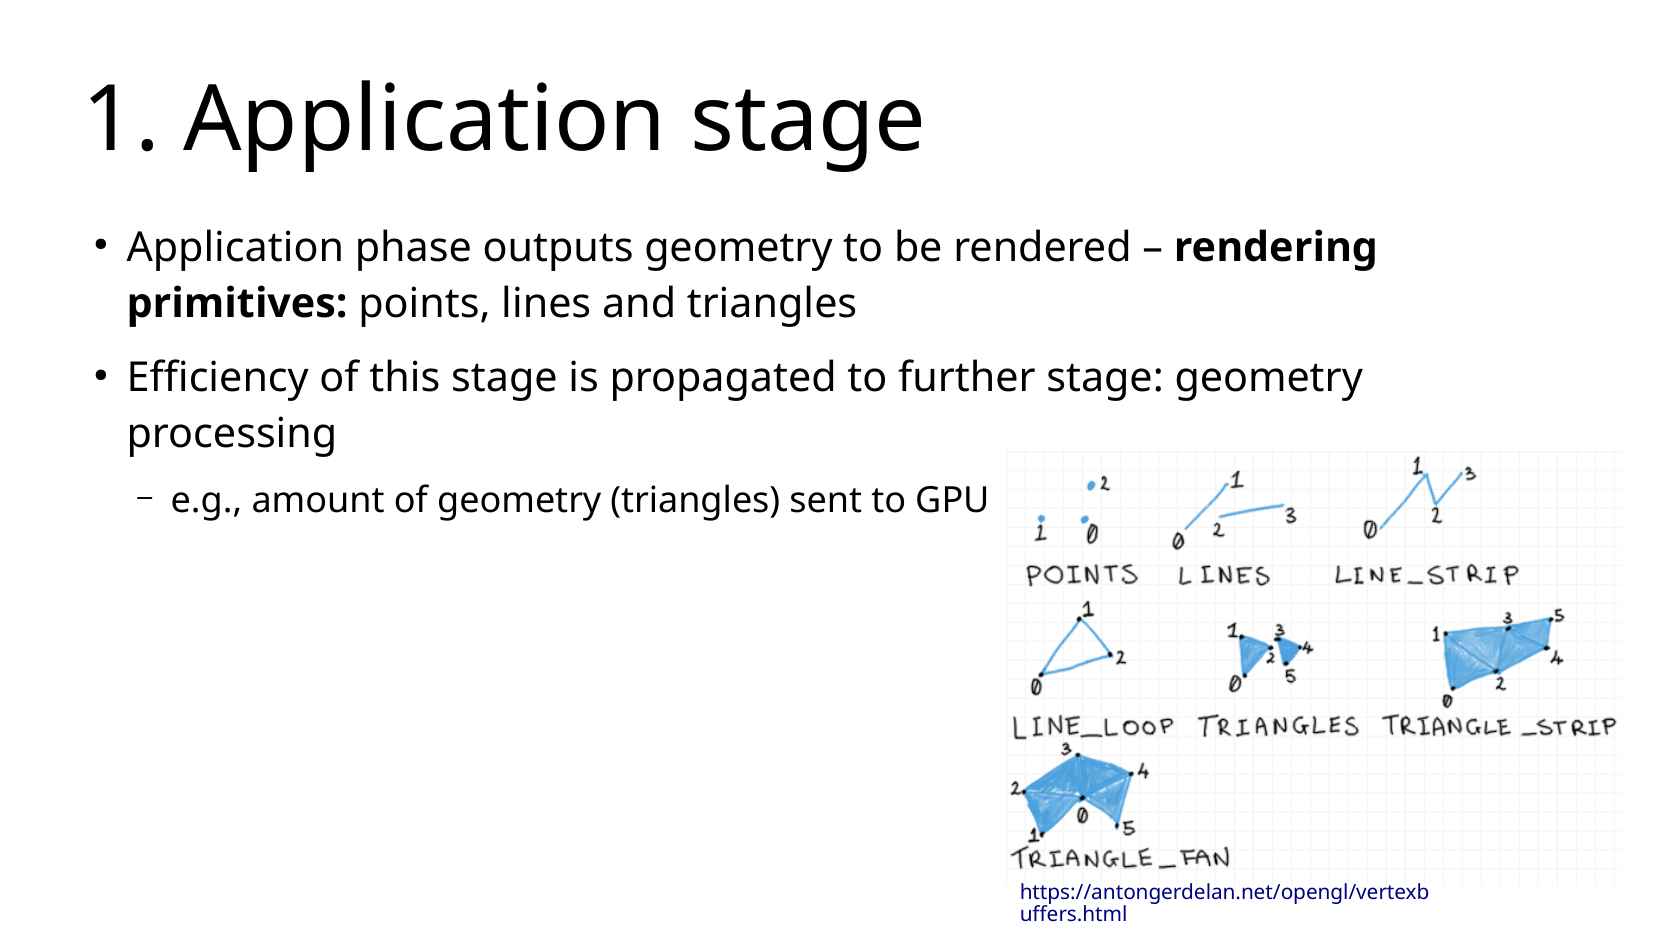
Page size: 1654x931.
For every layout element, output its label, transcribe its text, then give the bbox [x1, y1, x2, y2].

title 1. Application stage [82, 37, 1571, 193]
picture [1006, 451, 1621, 886]
list Application phase outputs geometry to be rendered – rendering primitives: points, lines and triangles Efficiency of this stage is propagated to further stage: geometry processing e.g., amount of geometry (triangles) sent to GPU [82, 217, 1571, 526]
text_box https://antongerdelan.net/opengl/vertexbuffers.html [1005, 870, 1456, 931]
